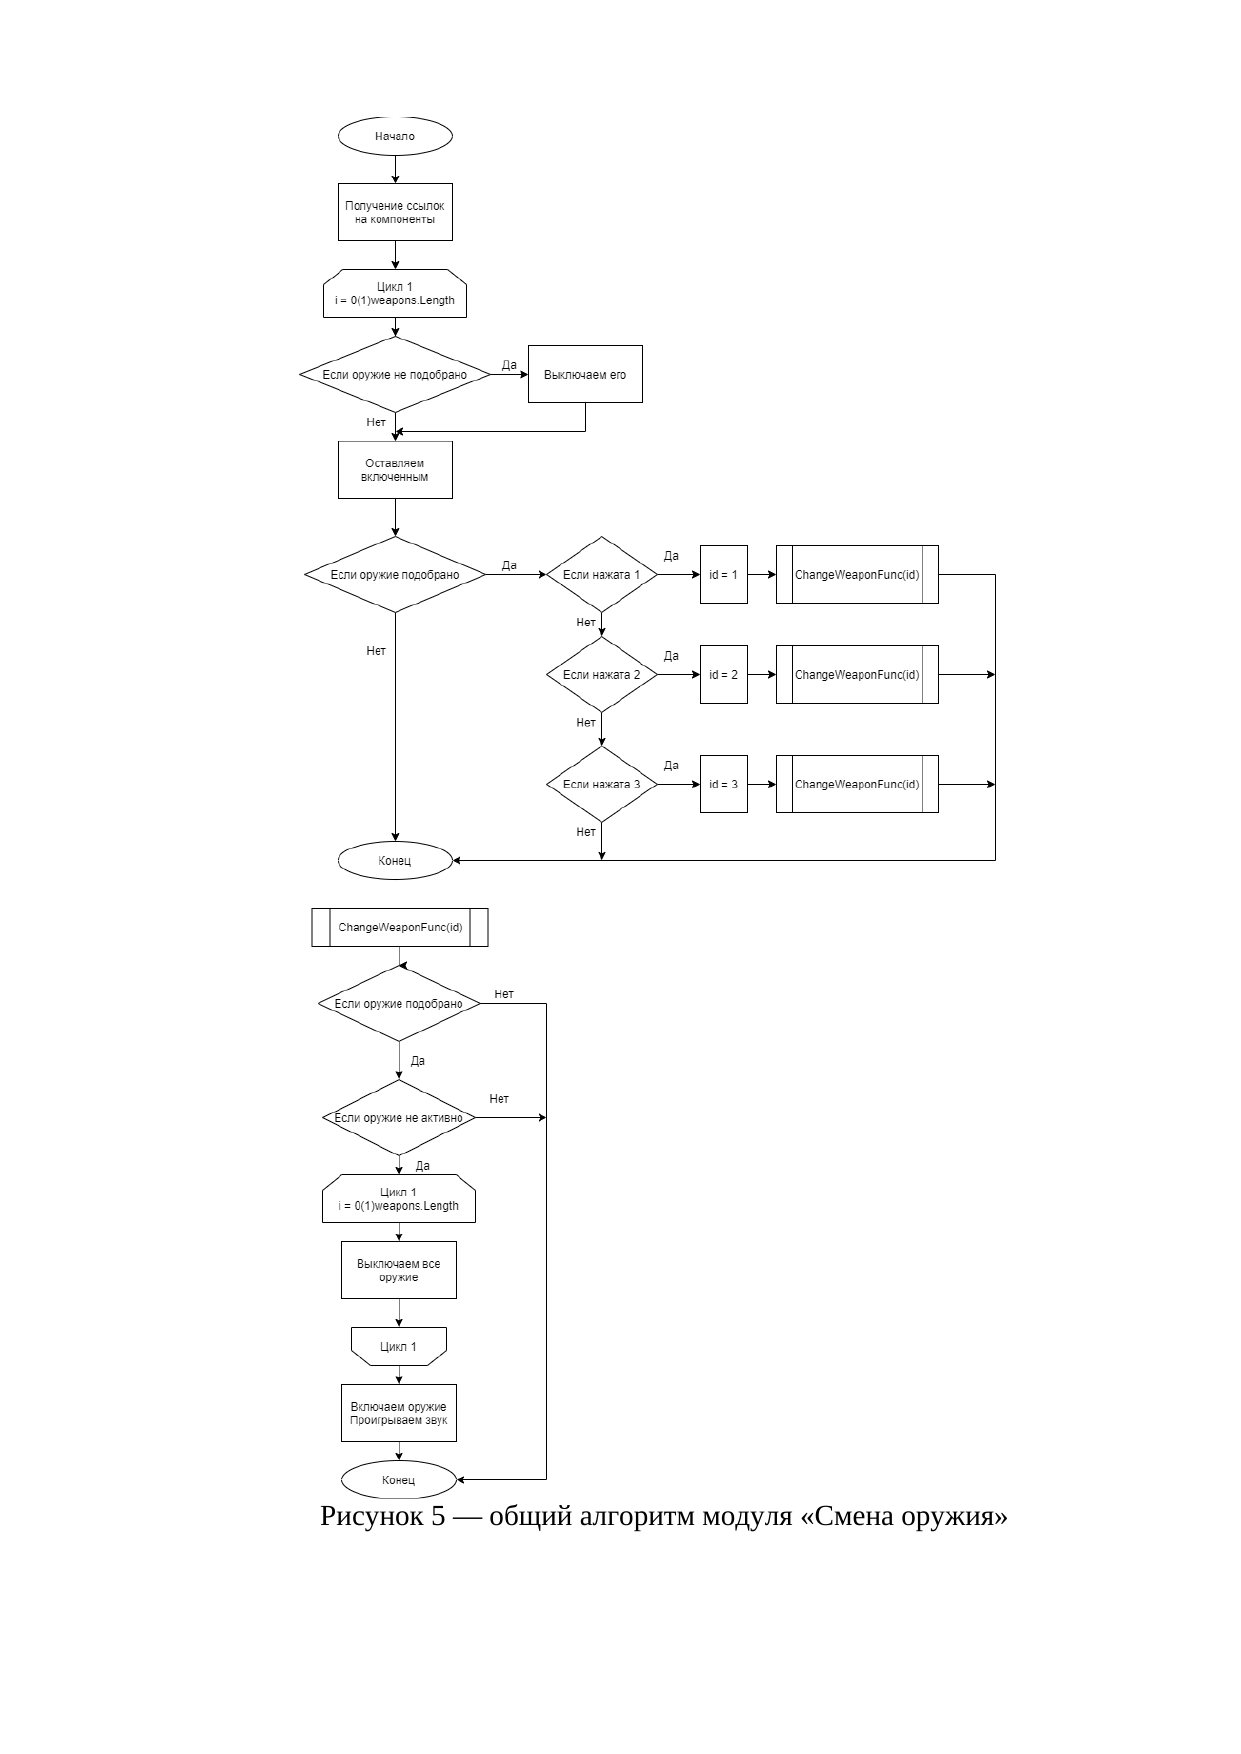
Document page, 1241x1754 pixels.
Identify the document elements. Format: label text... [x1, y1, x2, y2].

text Рисунок 5 — общий алгоритм модуля «Смена оружия» [118, 1499, 1122, 1532]
picture [299, 117, 1003, 1499]
